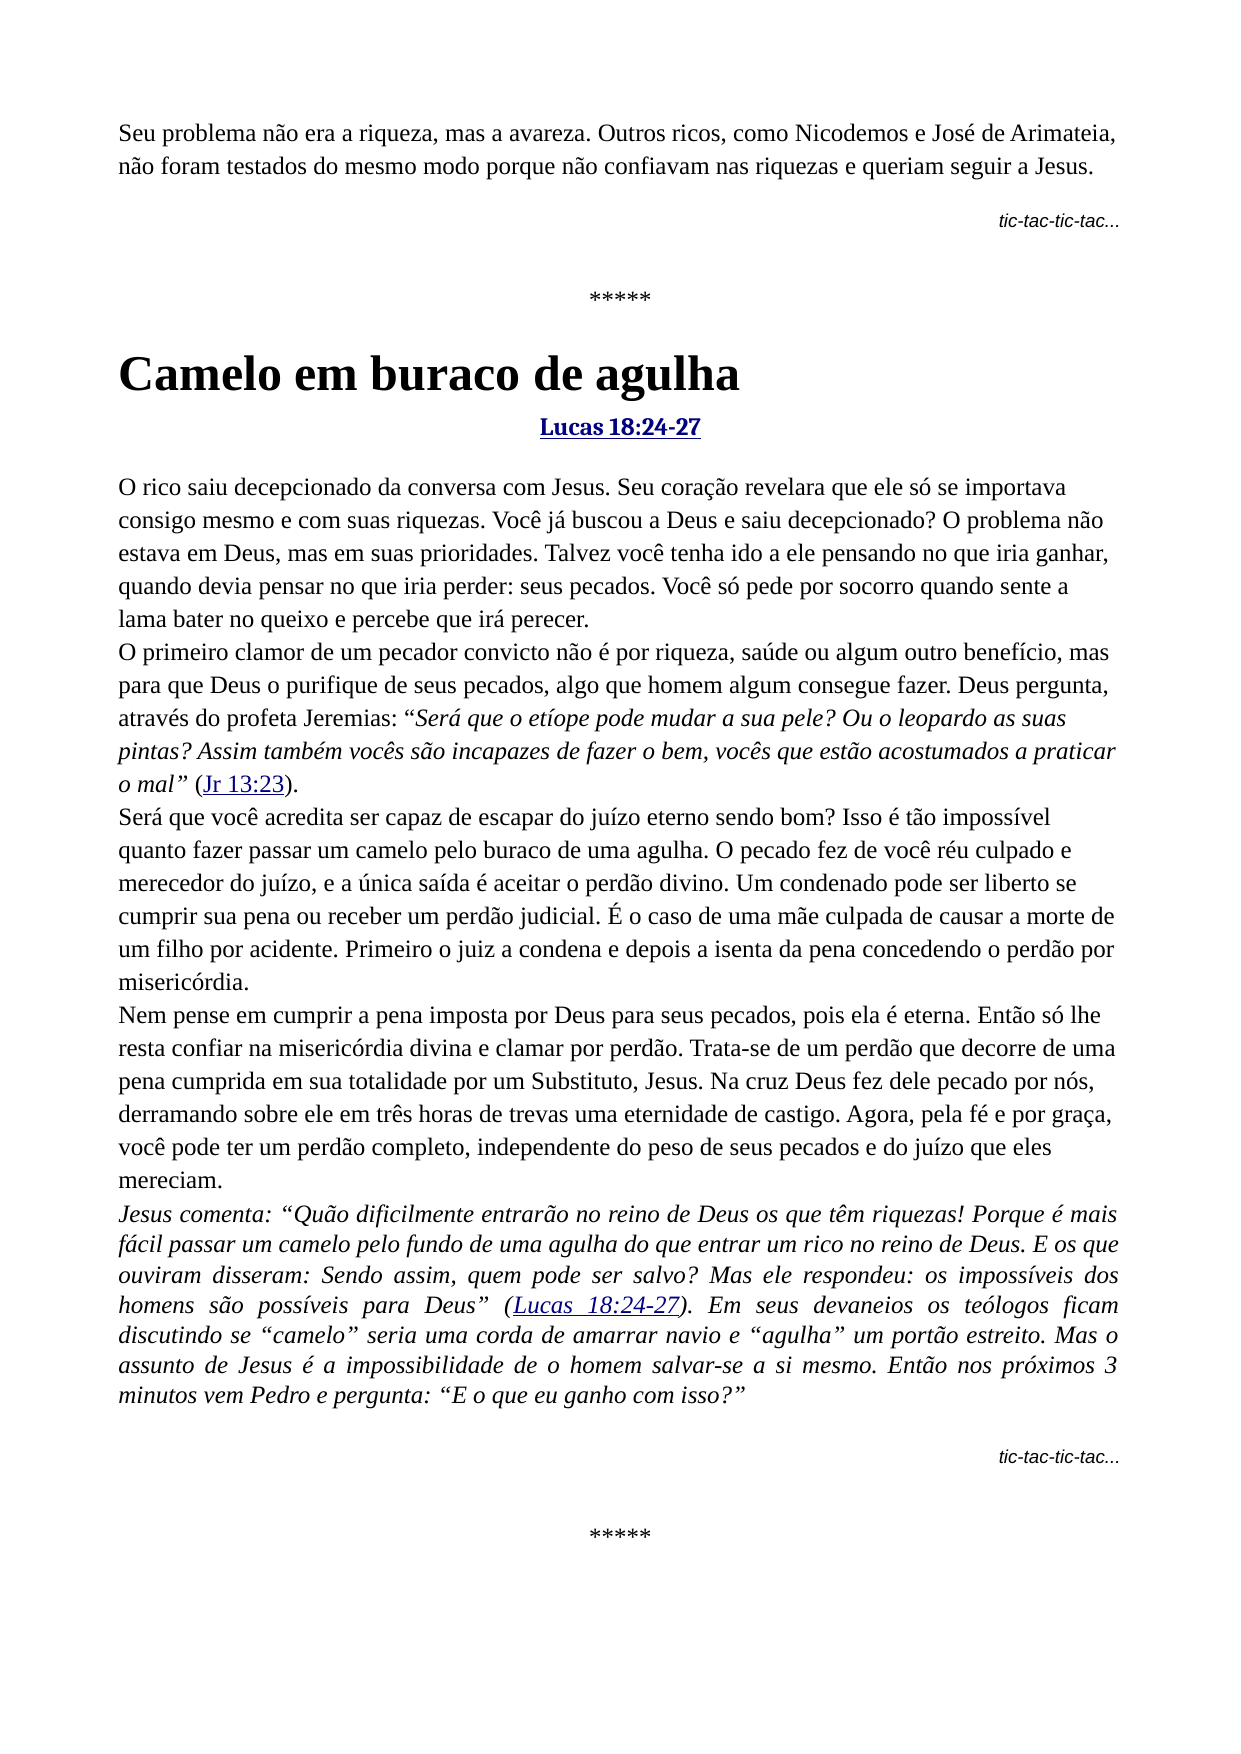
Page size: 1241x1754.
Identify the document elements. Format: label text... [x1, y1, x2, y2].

subtitle Camelo em buraco de agulha [118, 343, 1122, 401]
text Nem pense em cumprir a pena imposta por Deus para seus pecados, pois ela é eterna. Então só lhe resta confiar na misericórdia divina e clamar por perdão. Trata-se de um perdão que decorre de uma pena cumprida em sua totalidade por um Substituto, Jesus. Na cruz Deus fez dele pecado por nós, derramando sobre ele em três horas de trevas uma eternidade de castigo. Agora, pela fé e por graça, você pode ter um perdão completo, independente do peso de seus pecados e do juízo que eles mereciam. [118, 1000, 1122, 1194]
text Será que você acredita ser capaz de escapar do juízo eterno sendo bom? Isso é tão impossível quanto fazer passar um camelo pelo buraco de uma agulha. O pecado fez de você réu culpado e merecedor do juízo, e a única saída é aceitar o perdão divino. Um condenado pode ser liberto se cumprir sua pena ou receber um perdão judicial. É o caso de uma mãe culpada de causar a morte de um filho por acidente. Primeiro o juiz a condena e depois a isenta da pena concedendo o perdão por misericórdia. [118, 802, 1122, 996]
text tic-tac-tic-tac... [118, 1446, 1122, 1468]
text O primeiro clamor de um pecador convicto não é por riqueza, saúde ou algum outro benefício, mas para que Deus o purifique de seus pecados, algo que homem algum consegue fazer. Deus pergunta, através do profeta Jeremias: “Será que o etíope pode mudar a sua pele? Ou o leopardo as suas pintas? Assim também vocês são incapazes de fazer o bem, vocês que estão acostumados a praticar o mal” (Jr 13:23). [118, 637, 1122, 798]
text ***** [118, 1522, 1122, 1550]
text Seu problema não era a riqueza, mas a avareza. Outros ricos, como Nicodemos e José de Arimateia, não foram testados do mesmo modo porque não confiavam nas riquezas e queriam seguir a Jesus. [118, 118, 1122, 180]
text ***** [118, 285, 1122, 314]
text Jesus comenta: “Quão dificilmente entrarão no reino de Deus os que têm riquezas! Porque é mais fácil passar um camelo pelo fundo de uma agulha do que entrar um rico no reino de Deus. E os que ouviram disseram: Sendo assim, quem pode ser salvo? Mas ele respondeu: os impossíveis dos homens são possíveis para Deus” (Lucas 18:24-27). Em seus devaneios os teólogos ficam discutindo se “camelo” seria uma corda de amarrar navio e “agulha” um portão estreito. Mas o assunto de Jesus é a impossibilidade de o homem salvar-se a si mesmo. Então nos próximos 3 minutos vem Pedro e pergunta: “E o que eu ganho com isso?” [118, 1198, 1122, 1409]
text O rico saiu decepcionado da conversa com Jesus. Seu coração revelara que ele só se importava consigo mesmo e com suas riquezas. Você já buscou a Deus e saiu decepcionado? O problema não estava em Deus, mas em suas prioridades. Talvez você tenha ido a ele pensando no que iria ganhar, quando devia pensar no que iria perder: seus pecados. Você só pede por socorro quando sente a lama bater no queixo e percebe que irá perecer. [118, 472, 1122, 632]
text Lucas 18:24-27 [118, 413, 1122, 442]
text tic-tac-tic-tac... [118, 209, 1122, 231]
